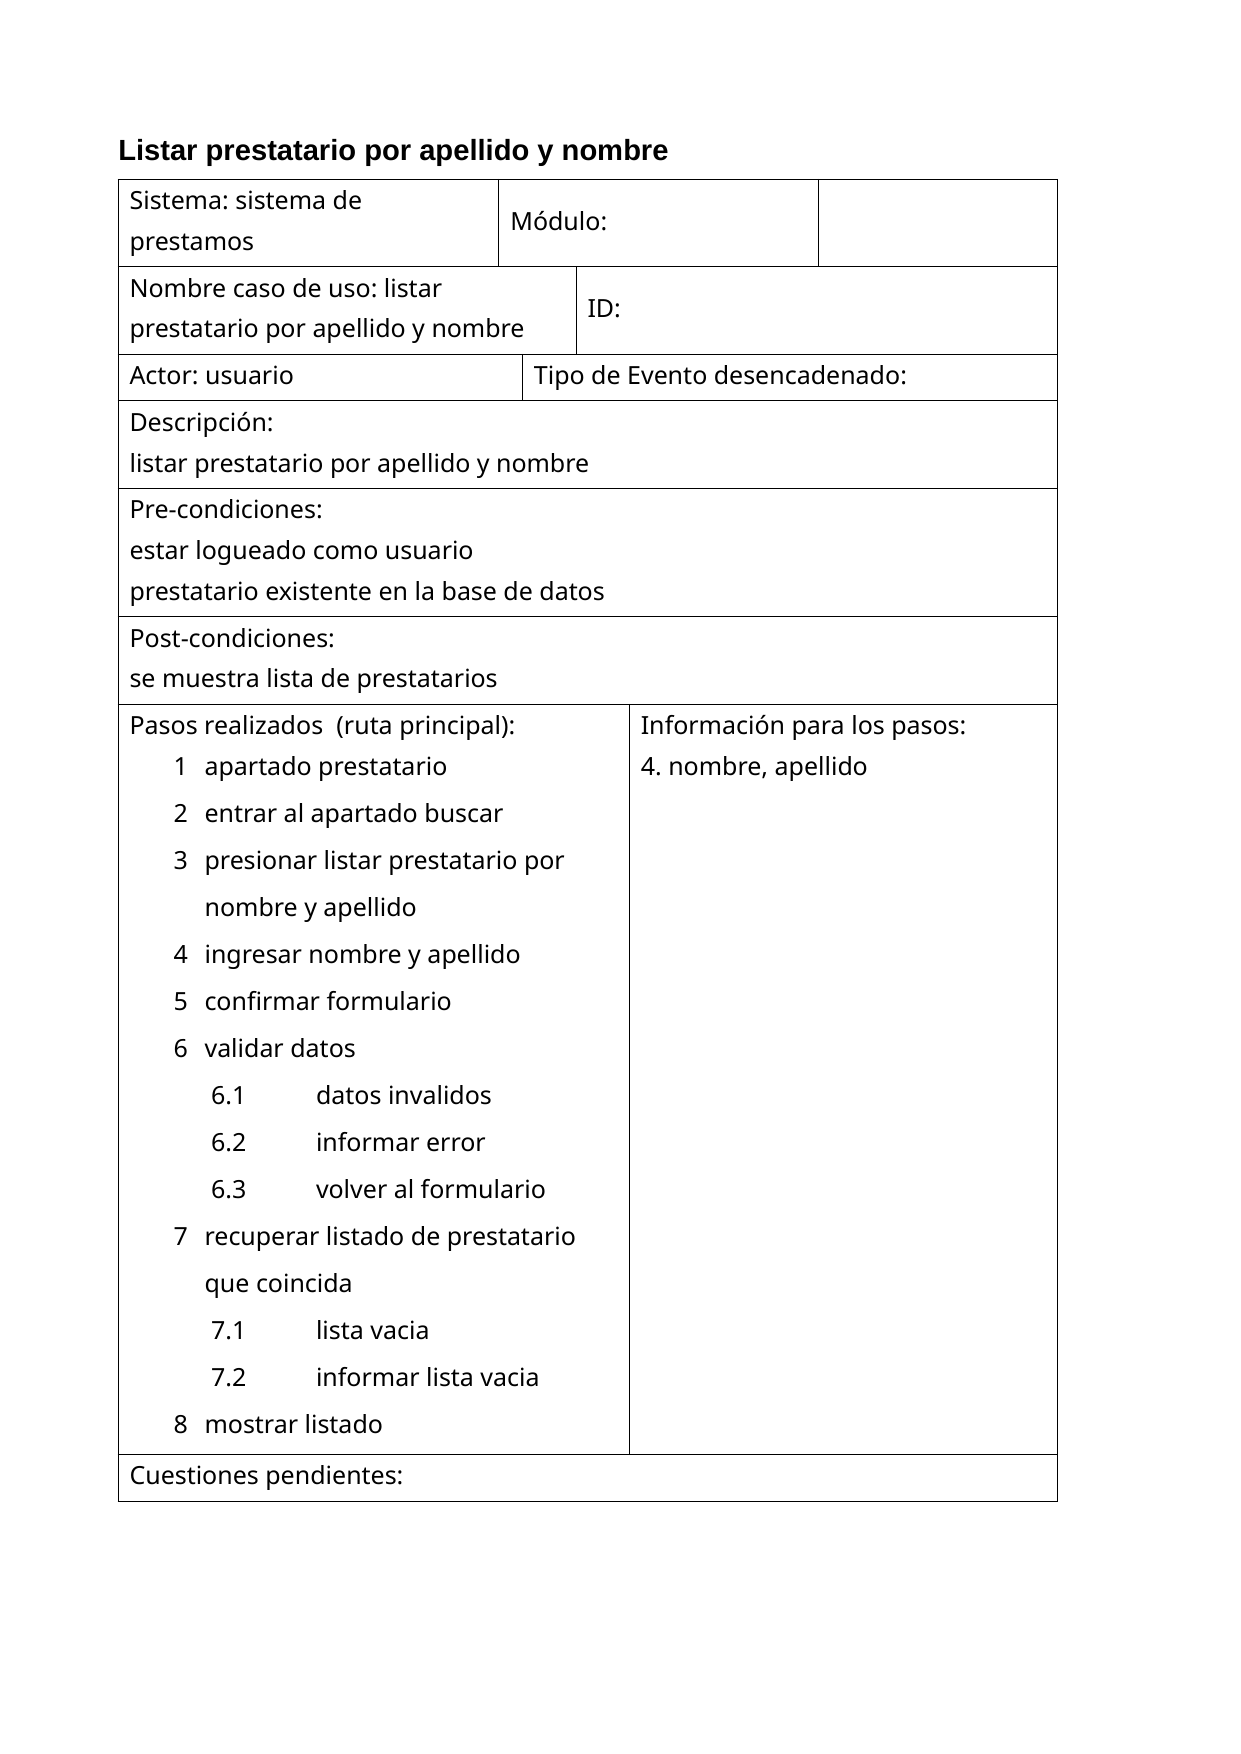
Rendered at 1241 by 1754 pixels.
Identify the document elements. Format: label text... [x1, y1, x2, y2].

table_cell Tipo de Evento desencadenado: [523, 355, 1057, 400]
table_cell Post-condiciones: se muestra lista de prestatarios [119, 617, 1057, 704]
table_cell Actor: usuario [119, 355, 522, 400]
table_cell Cuestiones pendientes: [119, 1455, 1057, 1501]
table_cell Nombre caso de uso: listar prestatario por apellido y nombre [119, 267, 576, 354]
table_cell Información para los pasos: 4. nombre, apellido [630, 705, 1057, 1454]
table_cell ID: [577, 267, 1057, 354]
table_header [819, 180, 1057, 266]
table_header Sistema: sistema de prestamos [119, 180, 498, 266]
table_cell Descripción: listar prestatario por apellido y nombre [119, 401, 1057, 488]
table_cell Pasos realizados (ruta principal): apartado prestatario entrar al apartado buscar presionar listar prestatario por nombre y apellido ingresar nombre y apellido confirmar formulario validar datos datos invalidos informar error volver al formulario recuperar listado de prestatario que coincida lista vacia informar lista vacia mostrar listado [119, 705, 629, 1454]
table_cell Pre-condiciones: estar logueado como usuario prestatario existente en la base de datos [119, 489, 1057, 616]
subtitle Listar prestatario por apellido y nombre [118, 133, 1122, 166]
table_header Módulo: [499, 180, 818, 266]
